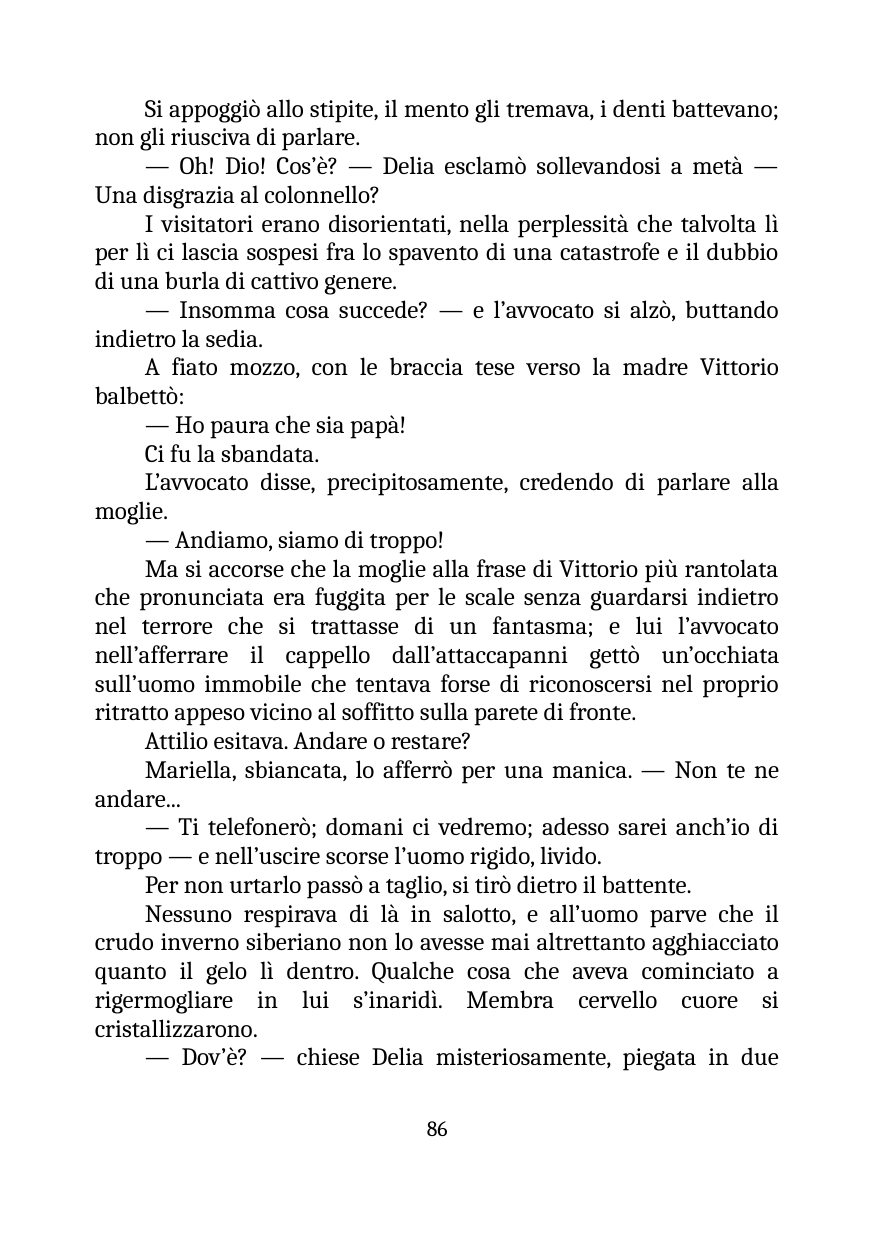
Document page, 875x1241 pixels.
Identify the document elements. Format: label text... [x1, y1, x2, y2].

text I visitatori erano disorientati, nella perplessità che talvolta lì per lì ci lascia sospesi fra lo spavento di una catastrofe e il dubbio di una burla di cattivo genere. [94, 209, 779, 296]
text — Oh! Dio! Cos’è? — Delia esclamò sollevandosi a metà — Una disgrazia al colonnello? [94, 152, 779, 209]
text Attilio esitava. Andare o restare? [94, 727, 779, 756]
text L’avvocato disse, precipitosamente, credendo di parlare alla moglie. [94, 468, 779, 526]
text A fiato mozzo, con le braccia tese verso la madre Vittorio balbettò: [94, 353, 779, 411]
text — Ti telefonerò; domani ci vedremo; adesso sarei anch’io di troppo — e nell’uscire scorse l’uomo rigido, livido. [94, 813, 779, 871]
text — Insomma cosa succede? — e l’avvocato si alzò, buttando indietro la sedia. [94, 296, 779, 353]
text Per non urtarlo passò a taglio, si tirò dietro il battente. [94, 871, 779, 899]
text Ci fu la sbandata. [94, 439, 779, 468]
text Ma si accorse che la moglie alla frase di Vittorio più rantolata che pronunciata era fuggita per le scale senza guardarsi indietro nel terrore che si trattasse di un fantasma; e lui l’avvocato nell’afferrare il cappello dall’attaccapanni gettò un’occhiata sull’uomo immobile che tentava forse di riconoscersi nel proprio ritratto appeso vicino al soffitto sulla parete di fronte. [94, 554, 779, 727]
text Nessuno respirava di là in salotto, e all’uomo parve che il crudo inverno siberiano non lo avesse mai altrettanto agghiacciato quanto il gelo lì dentro. Qualche cosa che aveva cominciato a rigermogliare in lui s’inaridì. Membra cervello cuore si cristallizzarono. [94, 899, 779, 1043]
text Si appoggiò allo stipite, il mento gli tremava, i denti battevano; non gli riusciva di parlare. [94, 94, 779, 152]
text Mariella, sbiancata, lo afferrò per una manica. — Non te ne andare... [94, 756, 779, 813]
text — Andiamo, siamo di troppo! [94, 526, 779, 554]
text — Ho paura che sia papà! [94, 411, 779, 439]
text — Dov’è? — chiese Delia misteriosamente, piegata in due [94, 1043, 779, 1072]
